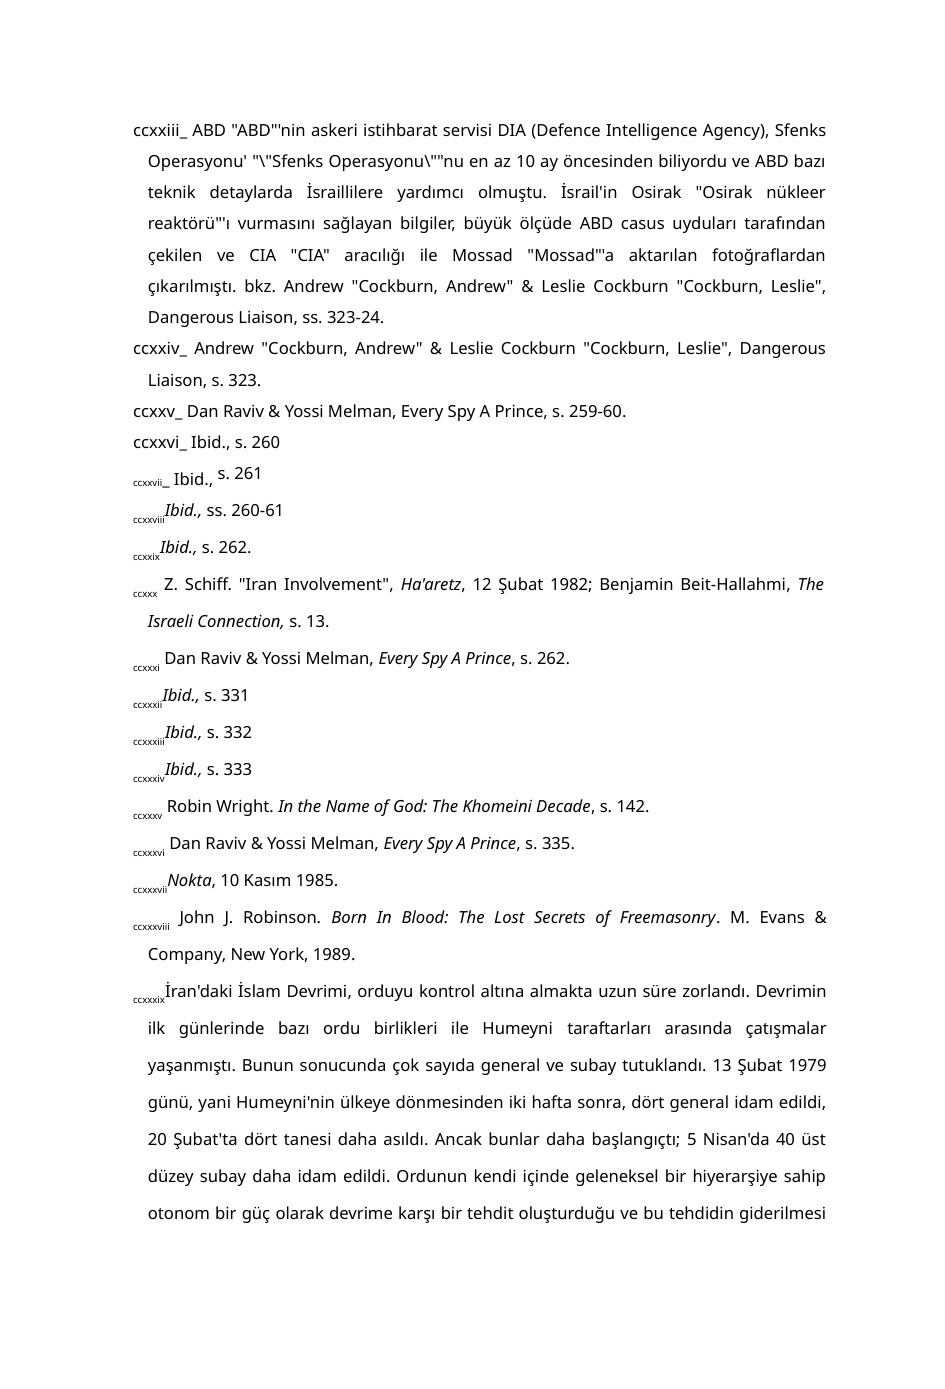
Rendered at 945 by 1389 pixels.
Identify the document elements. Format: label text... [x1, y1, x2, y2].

text John J. Robinson. Born In Blood: The Lost Secrets of Freemasonry. M. Evans & Company, New York, 1989. [133, 906, 827, 979]
text Ibid., s. 331 [133, 684, 827, 721]
text Nokta, 10 Kasım 1985. [133, 869, 827, 906]
text Z. Schiff. "Iran Involvement", Ha'aretz, 12 Şubat 1982; Benjamin Beit-Hallahmi, The Israeli Connection, s. 13. [133, 573, 827, 647]
text Dan Raviv & Yossi Melman, Every Spy A Prince, s. 262. [133, 647, 827, 684]
text _ Ibid., s. 261 [133, 462, 827, 499]
text _ Andrew "Cockburn, Andrew" & Leslie Cockburn "Cockburn, Leslie", Dangerous Liaison, s. 323. [133, 337, 827, 399]
text _ ABD "ABD"'nin askeri istihbarat servisi DIA (Defence Intelligence Agency), Sfenks Operasyonu' "\"Sfenks Operasyonu\""nu en az 10 ay öncesinden biliyordu ve ABD bazı teknik detaylarda İsraillilere yardımcı olmuştu. İsrail'in Osirak "Osirak nükleer reaktörü"'ı vurmasını sağlayan bilgiler, büyük ölçüde ABD casus uyduları tarafından çekilen ve CIA "CIA" aracılığı ile Mossad "Mossad"'a aktarılan fotoğraflardan çıkarılmıştı. bkz. Andrew "Cockburn, Andrew" & Leslie Cockburn "Cockburn, Leslie", Dangerous Liaison, ss. 323-24. [133, 118, 827, 337]
text _ Ibid., s. 260 [133, 431, 827, 462]
text Dan Raviv & Yossi Melman, Every Spy A Prince, s. 335. [133, 832, 827, 869]
text Ibid., s. 333 [133, 758, 827, 795]
text _ Dan Raviv & Yossi Melman, Every Spy A Prince, s. 259-60. [133, 399, 827, 431]
text Ibid., ss. 260-61 [133, 499, 827, 536]
text Robin Wright. In the Name of God: The Khomeini Decade, s. 142. [133, 795, 827, 832]
text İran'daki İslam Devrimi, orduyu kontrol altına almakta uzun süre zorlandı. Devrimin ilk günlerinde bazı ordu birlikleri ile Humeyni taraftarları arasında çatışmalar yaşanmıştı. Bunun sonucunda çok sayıda general ve subay tutuklandı. 13 Şubat 1979 günü, yani Hu­mey­ni'nin ülkeye dönmesinden iki hafta sonra, dört general idam edildi, 20 Şubat'ta dört ta­nesi daha asıldı. Ancak bunlar daha başlangıçtı; 5 Nisan'da 40 üst düzey subay daha idam edildi. Ordunun kendi içinde geleneksel bir hiyerarşiye sahip otonom bir güç olarak devrime karşı bir tehdit oluşturduğu ve bu tehdidin giderilmesi [133, 979, 827, 1238]
text Ibid., s. 262. [133, 536, 827, 573]
text Ibid., s. 332 [133, 721, 827, 758]
